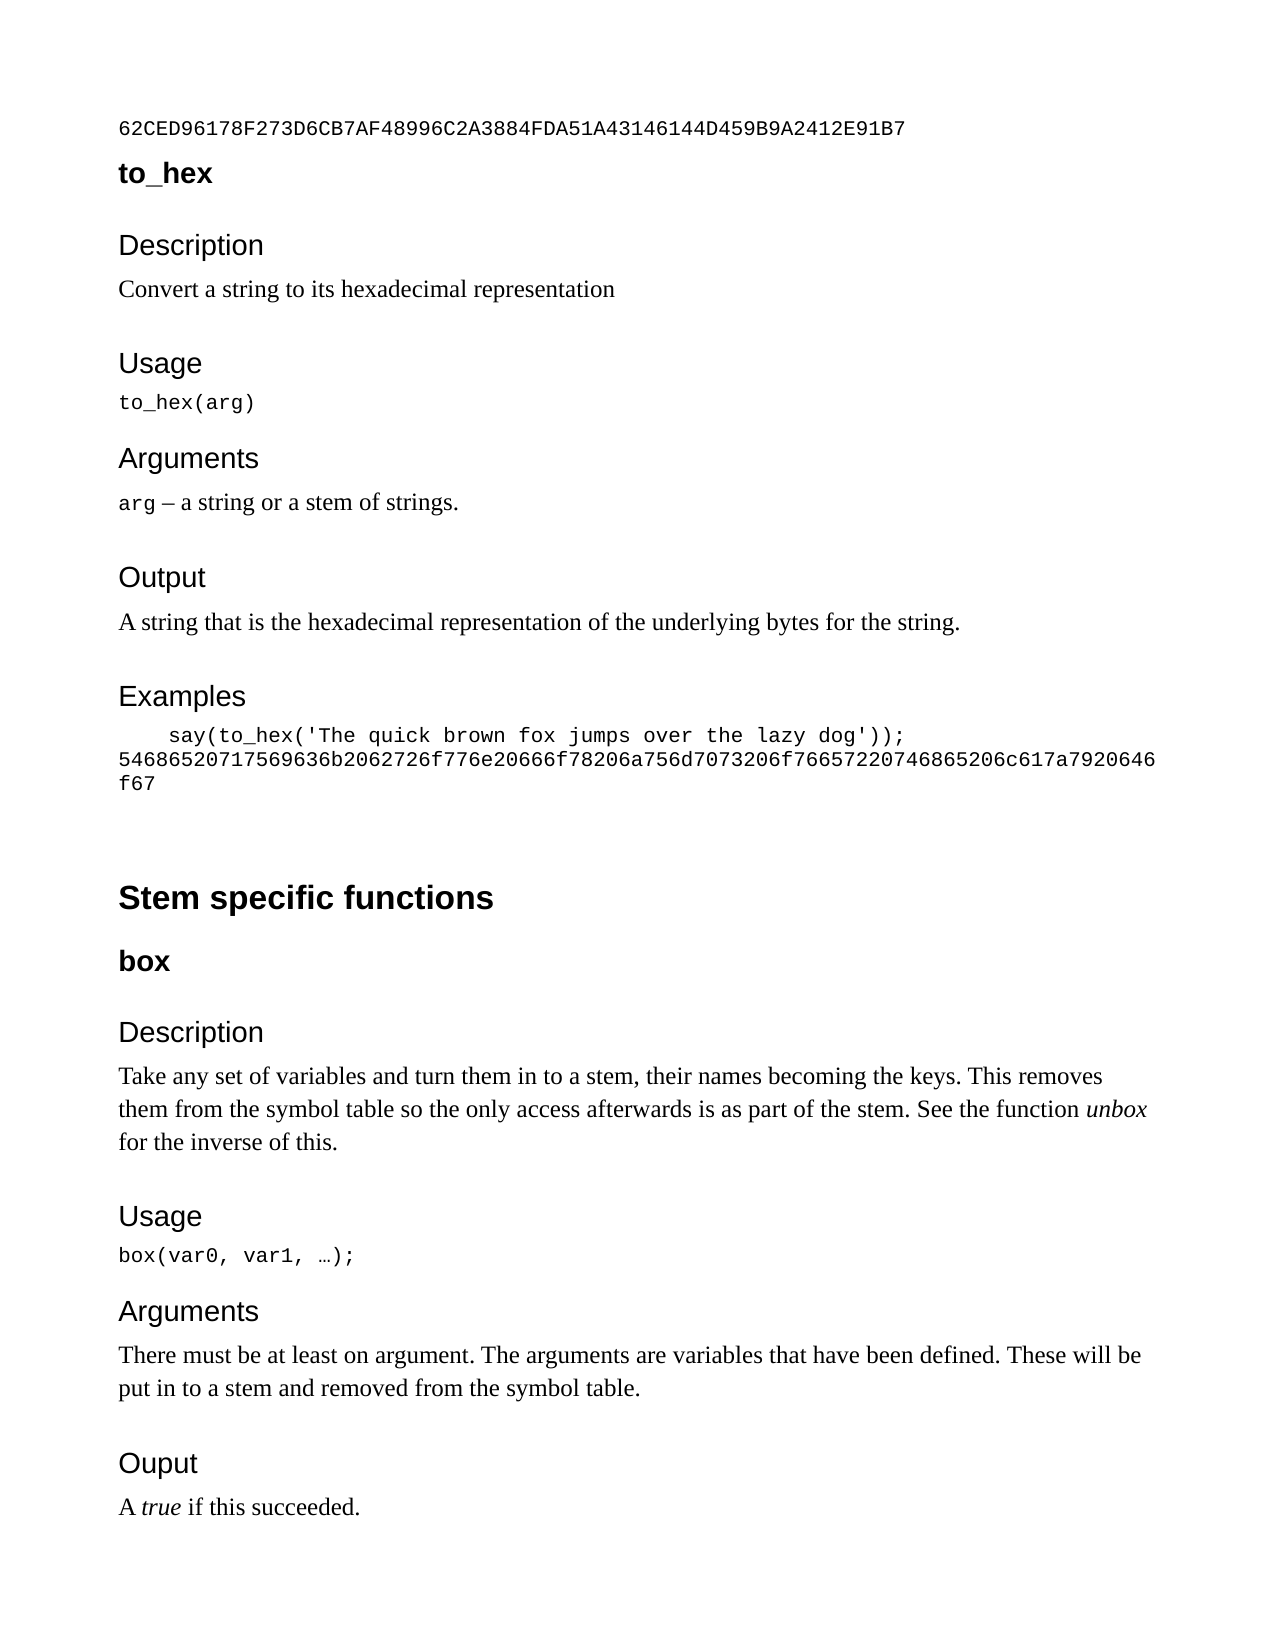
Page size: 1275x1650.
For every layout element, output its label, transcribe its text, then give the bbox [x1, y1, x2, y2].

subtitle Description [118, 1015, 1157, 1048]
subtitle Description [118, 228, 1157, 261]
text arg – a string or a stem of strings. [118, 487, 1157, 517]
subtitle Stem specific functions [118, 878, 1157, 916]
text to_hex(arg) [118, 392, 1157, 416]
subtitle Arguments [118, 441, 1157, 474]
text Convert a string to its hexadecimal representation [118, 274, 1157, 302]
text There must be at least on argument. The arguments are variables that have been defined. These will be put in to a stem and removed from the symbol table. [118, 1340, 1157, 1402]
text A string that is the hexadecimal representation of the underlying bytes for the string. [118, 607, 1157, 635]
subtitle Arguments [118, 1294, 1157, 1328]
text box(var0, var1, …); [118, 1246, 1157, 1269]
subtitle Usage [118, 1199, 1157, 1233]
text 62CED96178F273D6CB7AF48996C2A3884FDA51A43146144D459B9A2412E91B7 [118, 118, 1157, 142]
text say(to_hex('The quick brown fox jumps over the lazy dog')); [118, 725, 1157, 749]
subtitle box [118, 943, 1157, 977]
subtitle Examples [118, 679, 1157, 713]
subtitle Output [118, 561, 1157, 594]
subtitle Usage [118, 346, 1157, 380]
subtitle Ouput [118, 1446, 1157, 1479]
text 54686520717569636b2062726f776e20666f78206a756d7073206f76657220746865206c617a7920646f67 [118, 749, 1157, 796]
subtitle to_hex [118, 156, 1157, 190]
text A true if this succeeded. [118, 1492, 1157, 1521]
text Take any set of variables and turn them in to a stem, their names becoming the keys. This removes them from the symbol table so the only access afterwards is as part of the stem. See the function unbox for the inverse of this. [118, 1061, 1157, 1156]
